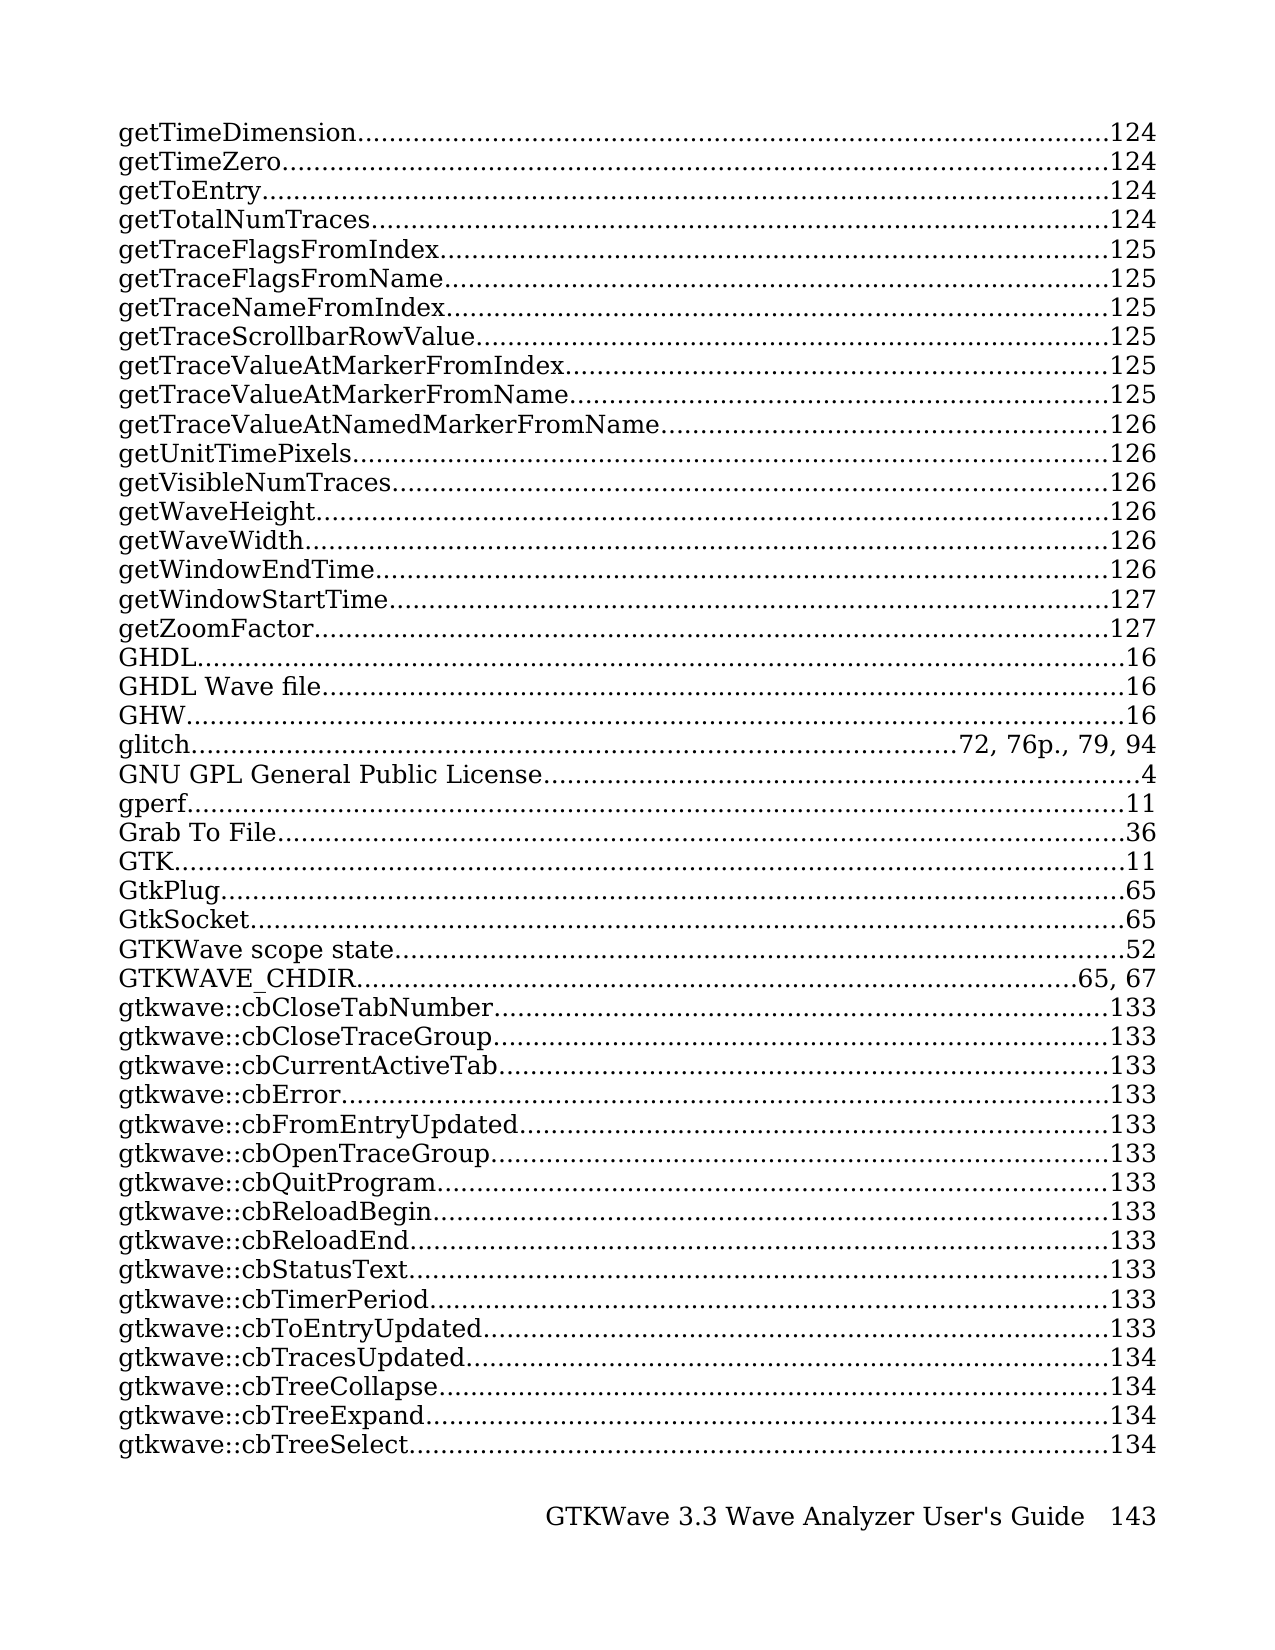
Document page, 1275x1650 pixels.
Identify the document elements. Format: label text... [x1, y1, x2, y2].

text GtkSocket 65 [118, 906, 1157, 935]
text getWaveWidth 126 [118, 526, 1157, 556]
text gtkwave::cbCloseTabNumber 133 [118, 993, 1157, 1022]
text getWindowEndTime 126 [118, 556, 1157, 585]
text GNU GPL General Public License 4 [118, 760, 1157, 789]
text glitch 72, 76p., 79, 94 [118, 731, 1157, 760]
text getTotalNumTraces 124 [118, 206, 1157, 235]
text getTraceValueAtNamedMarkerFromName 126 [118, 410, 1157, 439]
text getTraceFlagsFromName 125 [118, 264, 1157, 293]
text getTraceValueAtMarkerFromIndex 125 [118, 351, 1157, 381]
text gtkwave::cbCurrentActiveTab 133 [118, 1051, 1157, 1081]
text getTraceNameFromIndex 125 [118, 293, 1157, 322]
text getTraceScrollbarRowValue 125 [118, 322, 1157, 351]
text gtkwave::cbToEntryUpdated 133 [118, 1314, 1157, 1343]
text getUnitTimePixels 126 [118, 439, 1157, 468]
text gtkwave::cbTreeSelect 134 [118, 1431, 1157, 1460]
text gtkwave::cbOpenTraceGroup 133 [118, 1139, 1157, 1168]
text getWindowStartTime 127 [118, 585, 1157, 614]
text gtkwave::cbError 133 [118, 1081, 1157, 1110]
text gtkwave::cbReloadEnd 133 [118, 1226, 1157, 1256]
text getZoomFactor 127 [118, 614, 1157, 643]
text GTK 11 [118, 847, 1157, 876]
text Grab To File 36 [118, 818, 1157, 847]
text getTimeDimension 124 [118, 118, 1157, 147]
text getToEntry 124 [118, 176, 1157, 206]
text gtkwave::cbTreeExpand 134 [118, 1401, 1157, 1431]
text getTraceFlagsFromIndex 125 [118, 235, 1157, 264]
text GTKWAVE_CHDIR 65, 67 [118, 964, 1157, 993]
text getVisibleNumTraces 126 [118, 468, 1157, 497]
text getWaveHeight 126 [118, 497, 1157, 526]
text gtkwave::cbReloadBegin 133 [118, 1197, 1157, 1226]
text GHDL 16 [118, 643, 1157, 672]
text gtkwave::cbTreeCollapse 134 [118, 1372, 1157, 1401]
text GtkPlug 65 [118, 876, 1157, 906]
text gtkwave::cbFromEntryUpdated 133 [118, 1110, 1157, 1139]
text gperf 11 [118, 789, 1157, 818]
text getTraceValueAtMarkerFromName 125 [118, 381, 1157, 410]
text gtkwave::cbTimerPeriod 133 [118, 1285, 1157, 1314]
text gtkwave::cbCloseTraceGroup 133 [118, 1022, 1157, 1051]
text GHW 16 [118, 701, 1157, 731]
text gtkwave::cbQuitProgram 133 [118, 1168, 1157, 1197]
text gtkwave::cbTracesUpdated 134 [118, 1343, 1157, 1372]
text GHDL Wave file 16 [118, 672, 1157, 701]
text GTKWave scope state 52 [118, 935, 1157, 964]
text getTimeZero 124 [118, 147, 1157, 176]
text gtkwave::cbStatusText 133 [118, 1256, 1157, 1285]
